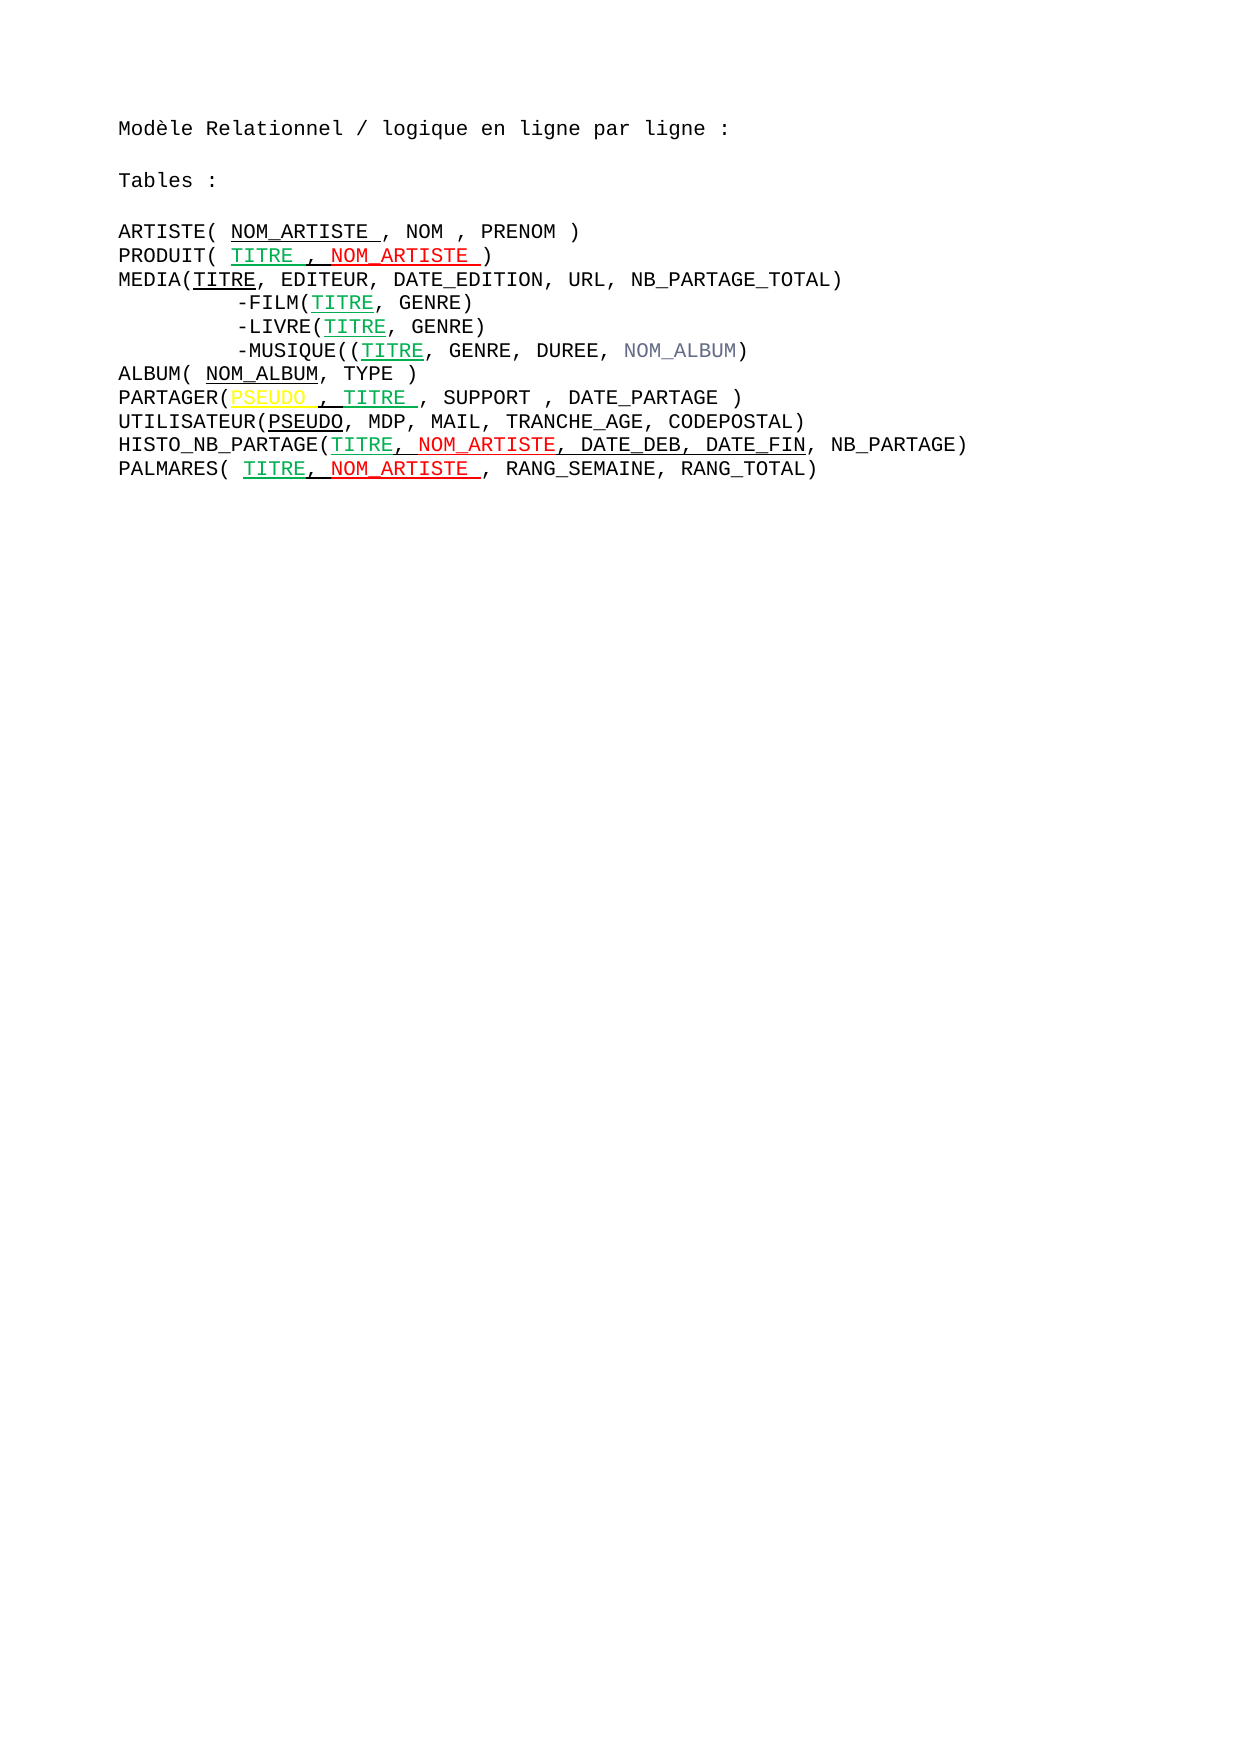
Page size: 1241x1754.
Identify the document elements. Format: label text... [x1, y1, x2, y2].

text -MUSIQUE((TITRE, GENRE, DUREE, NOM_ALBUM) [118, 340, 1122, 363]
text MEDIA(TITRE, EDITEUR, DATE_EDITION, URL, NB_PARTAGE_TOTAL) [118, 269, 1122, 292]
text -FILM(TITRE, GENRE) [118, 292, 1122, 316]
text -LIVRE(TITRE, GENRE) [118, 316, 1122, 340]
text PARTAGER(PSEUDO , TITRE , SUPPORT , DATE_PARTAGE ) [118, 387, 1122, 411]
text PRODUIT( TITRE , NOM_ARTISTE ) [118, 245, 1122, 269]
text HISTO_NB_PARTAGE(TITRE, NOM_ARTISTE, DATE_DEB, DATE_FIN, NB_PARTAGE) [118, 434, 1122, 458]
text ALBUM( NOM_ALBUM, TYPE ) [118, 363, 1122, 387]
text ARTISTE( NOM_ARTISTE , NOM , PRENOM ) [118, 221, 1122, 245]
text UTILISATEUR(PSEUDO, MDP, MAIL, TRANCHE_AGE, CODEPOSTAL) [118, 411, 1122, 434]
text Tables : [118, 170, 1122, 193]
text Modèle Relationnel / logique en ligne par ligne : [118, 118, 1122, 142]
text PALMARES( TITRE, NOM_ARTISTE , RANG_SEMAINE, RANG_TOTAL) [118, 458, 1122, 482]
